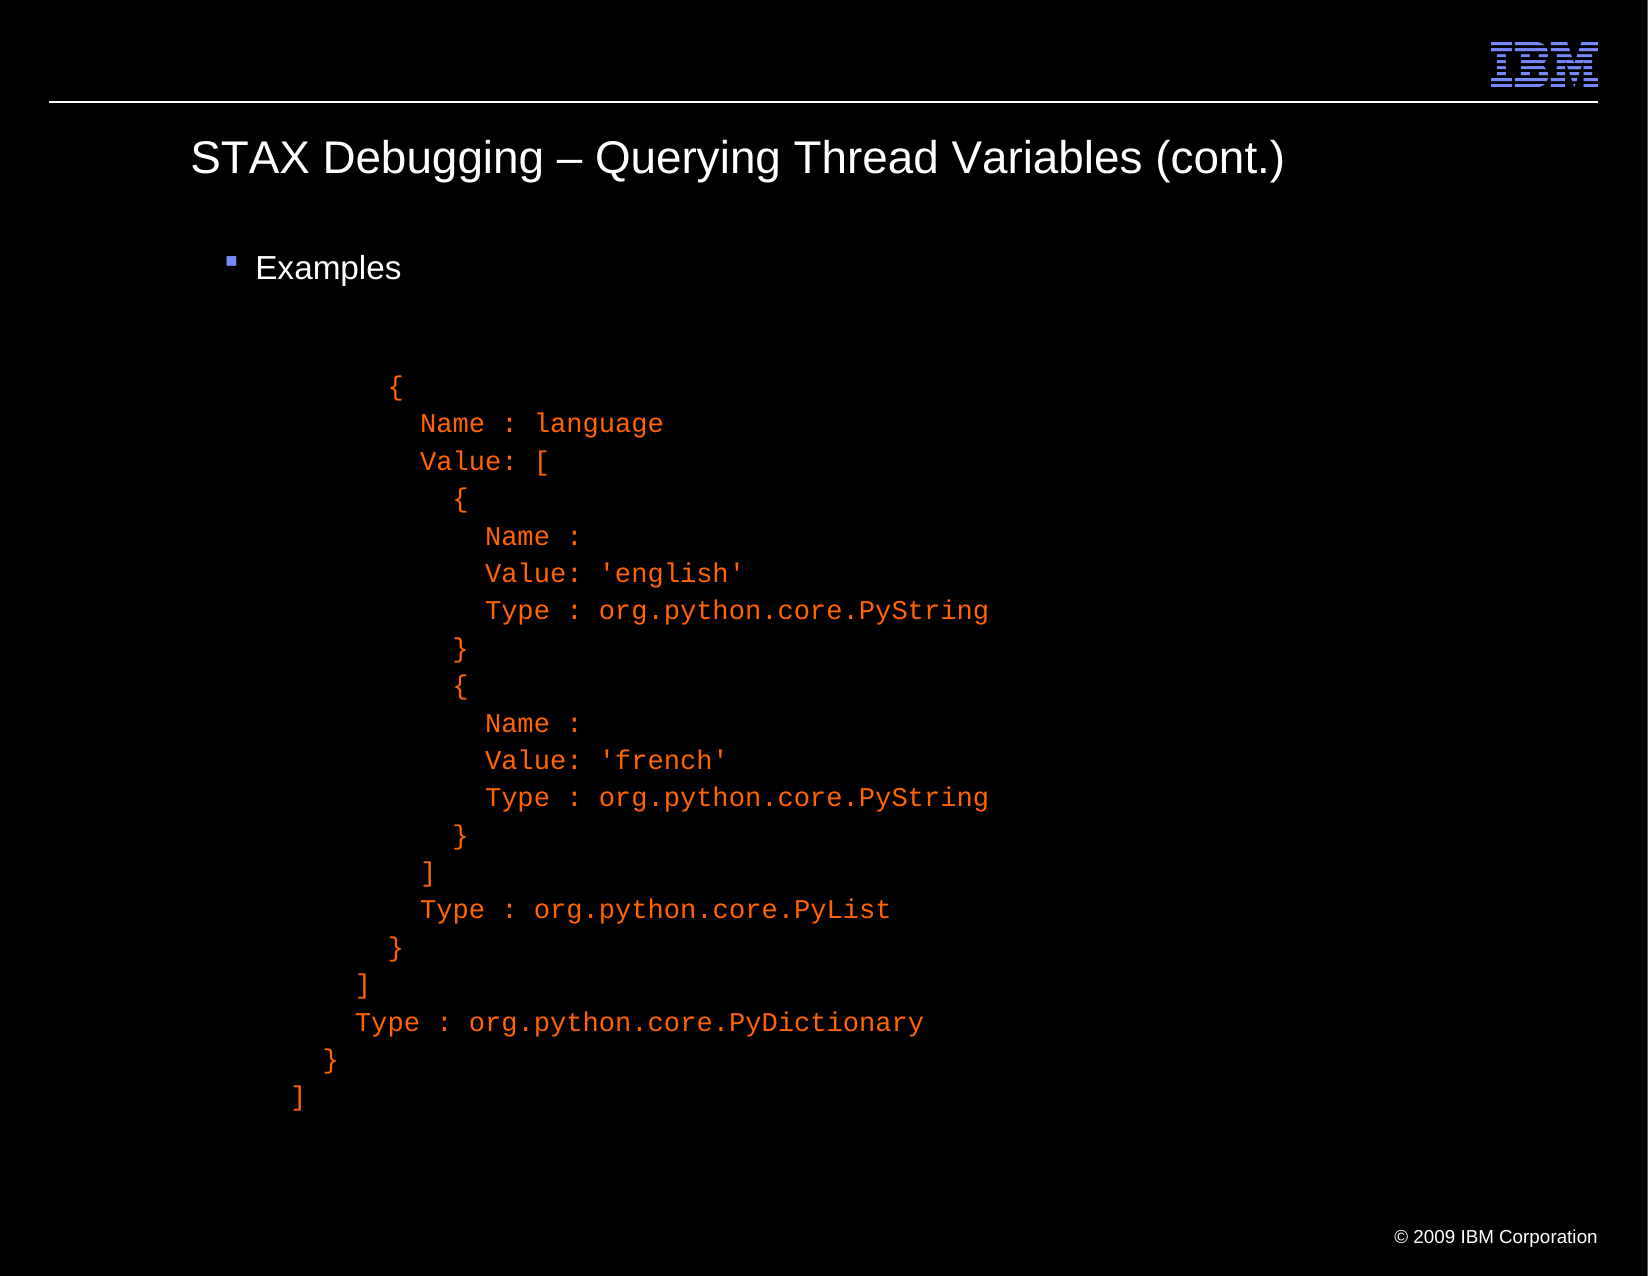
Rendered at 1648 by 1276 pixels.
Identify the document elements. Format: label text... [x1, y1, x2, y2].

picture [1491, 42, 1598, 87]
text_box Examples [207, 237, 1437, 305]
text_box { Name : language Value: [ { Name : Value: 'english' Type : org.python.core.PyString } { Name : Value: 'french' Type : org.python.core.PyString } ] Type : org.python.core.PyList } ] Type : org.python.core.PyDictionary } ] [273, 368, 1462, 1149]
text_box STAX Debugging – Querying Thread Variables (cont.) [173, 125, 1648, 218]
